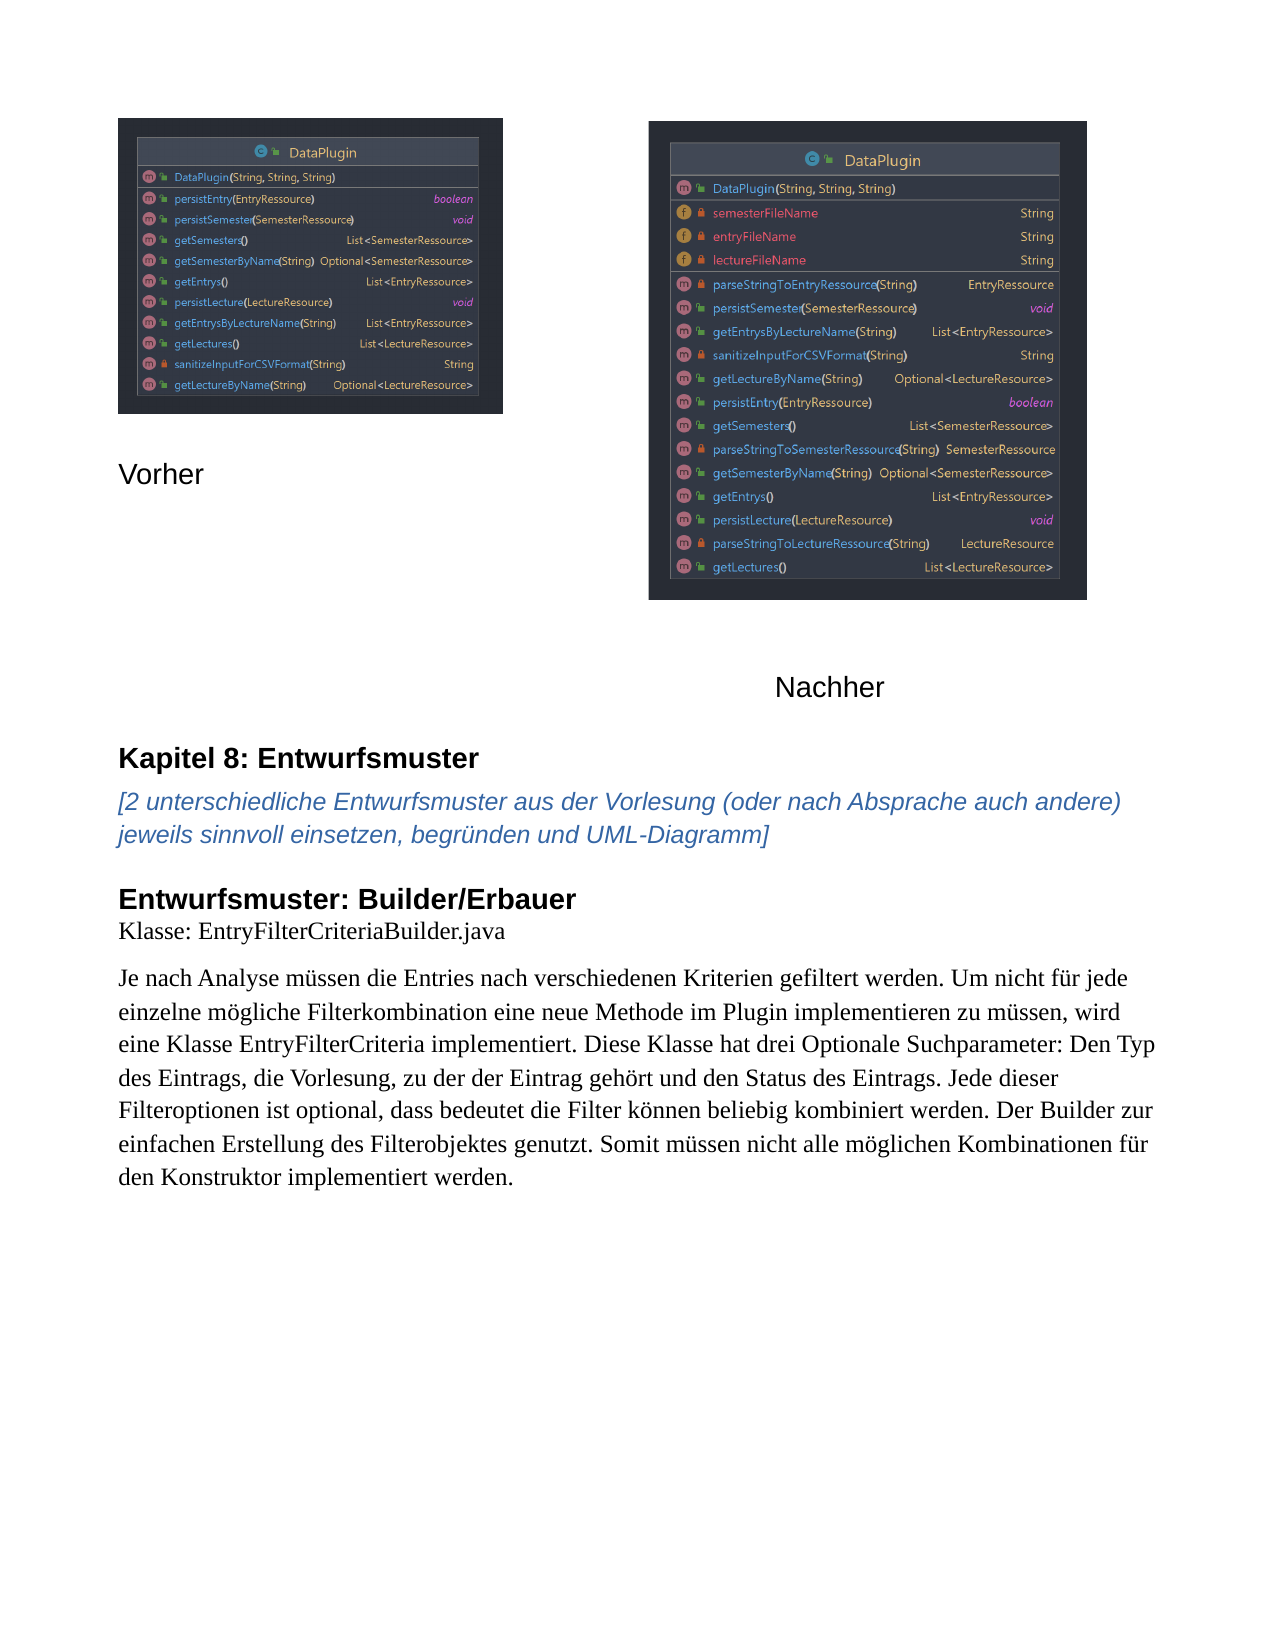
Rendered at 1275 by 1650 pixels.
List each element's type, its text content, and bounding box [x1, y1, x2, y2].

subtitle Nachher [118, 670, 1157, 704]
subtitle Kapitel 8: Entwurfsmuster [118, 741, 1157, 775]
text Je nach Analyse müssen die Entries nach verschiedenen Kriterien gefiltert werden. Um nicht für jede einzelne mögliche Filterkombination eine neue Methode im Plugin implementieren zu müssen, wird eine Klasse EntryFilterCriteria implementiert. Diese Klasse hat drei Optionale Suchparameter: Den Typ des Eintrags, die Vorlesung, zu der der Eintrag gehört und den Status des Eintrags. Jede dieser Filteroptionen ist optional, dass bedeutet die Filter können beliebig kombiniert werden. Der Builder zur einfachen Erstellung des Filterobjektes genutzt. Somit müssen nicht alle möglichen Kombinationen für den Konstruktor implementiert werden. [118, 963, 1157, 1190]
subtitle Entwurfsmuster: Builder/Erbauer [118, 882, 1157, 916]
text Klasse: EntryFilterCriteriaBuilder.java [118, 916, 1157, 945]
subtitle Vorher [118, 457, 648, 491]
text [2 unterschiedliche Entwurfsmuster aus der Vorlesung (oder nach Absprache auch andere) jeweils sinnvoll einsetzen, begründen und UML-Diagramm] [118, 787, 1157, 849]
subtitle [1087, 457, 1157, 491]
